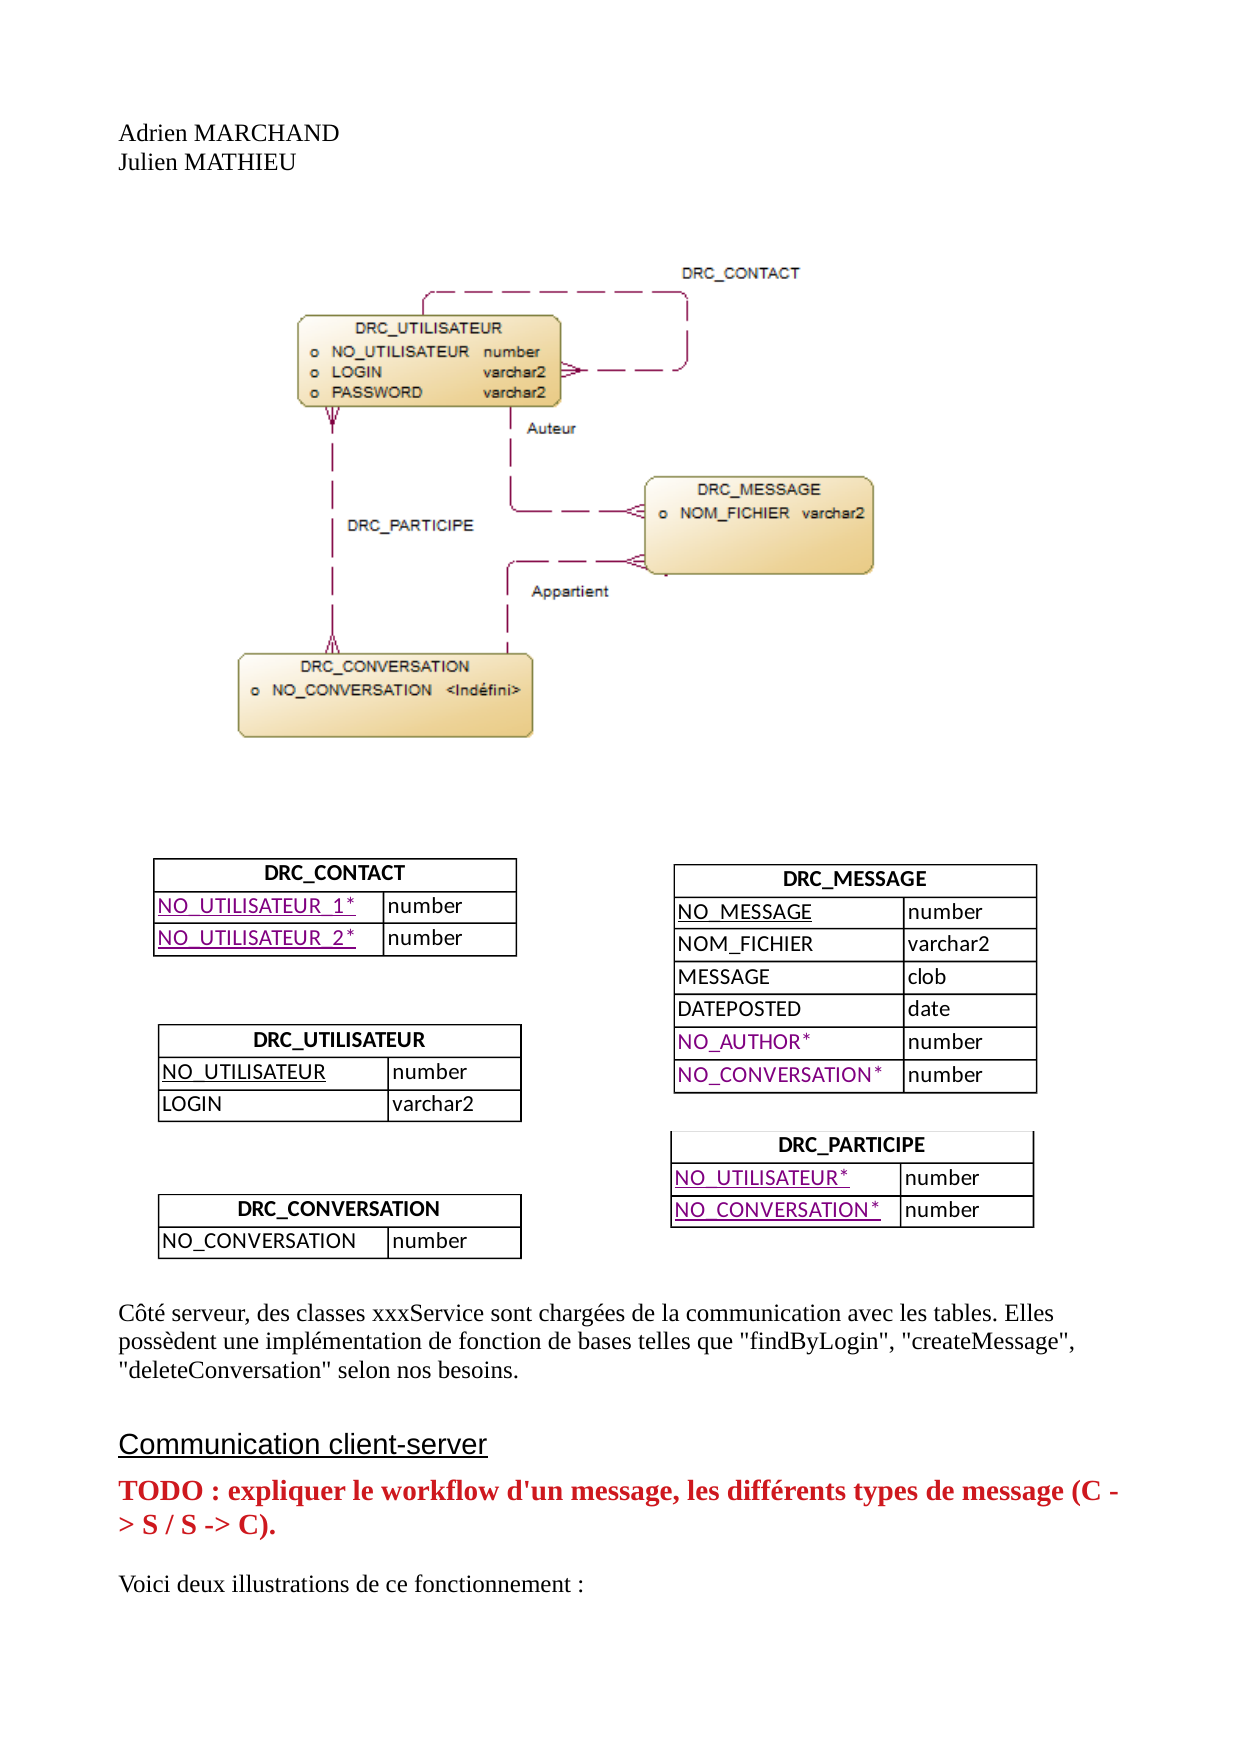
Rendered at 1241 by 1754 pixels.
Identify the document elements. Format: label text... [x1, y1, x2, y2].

text TODO : expliquer le workflow d'un message, les différents types de message (C -> S / S -> C). [118, 1473, 1122, 1540]
text Voici deux illustrations de ce fonctionnement : [118, 1569, 1122, 1598]
picture [235, 222, 893, 799]
text Côté serveur, des classes xxxService sont chargées de la communication avec les tables. Elles possèdent une implémentation de fonction de bases telles que "findByLogin", "createMessage", "deleteConversation" selon nos besoins. [118, 1298, 1122, 1384]
subtitle Communication client-server [118, 1427, 1122, 1461]
